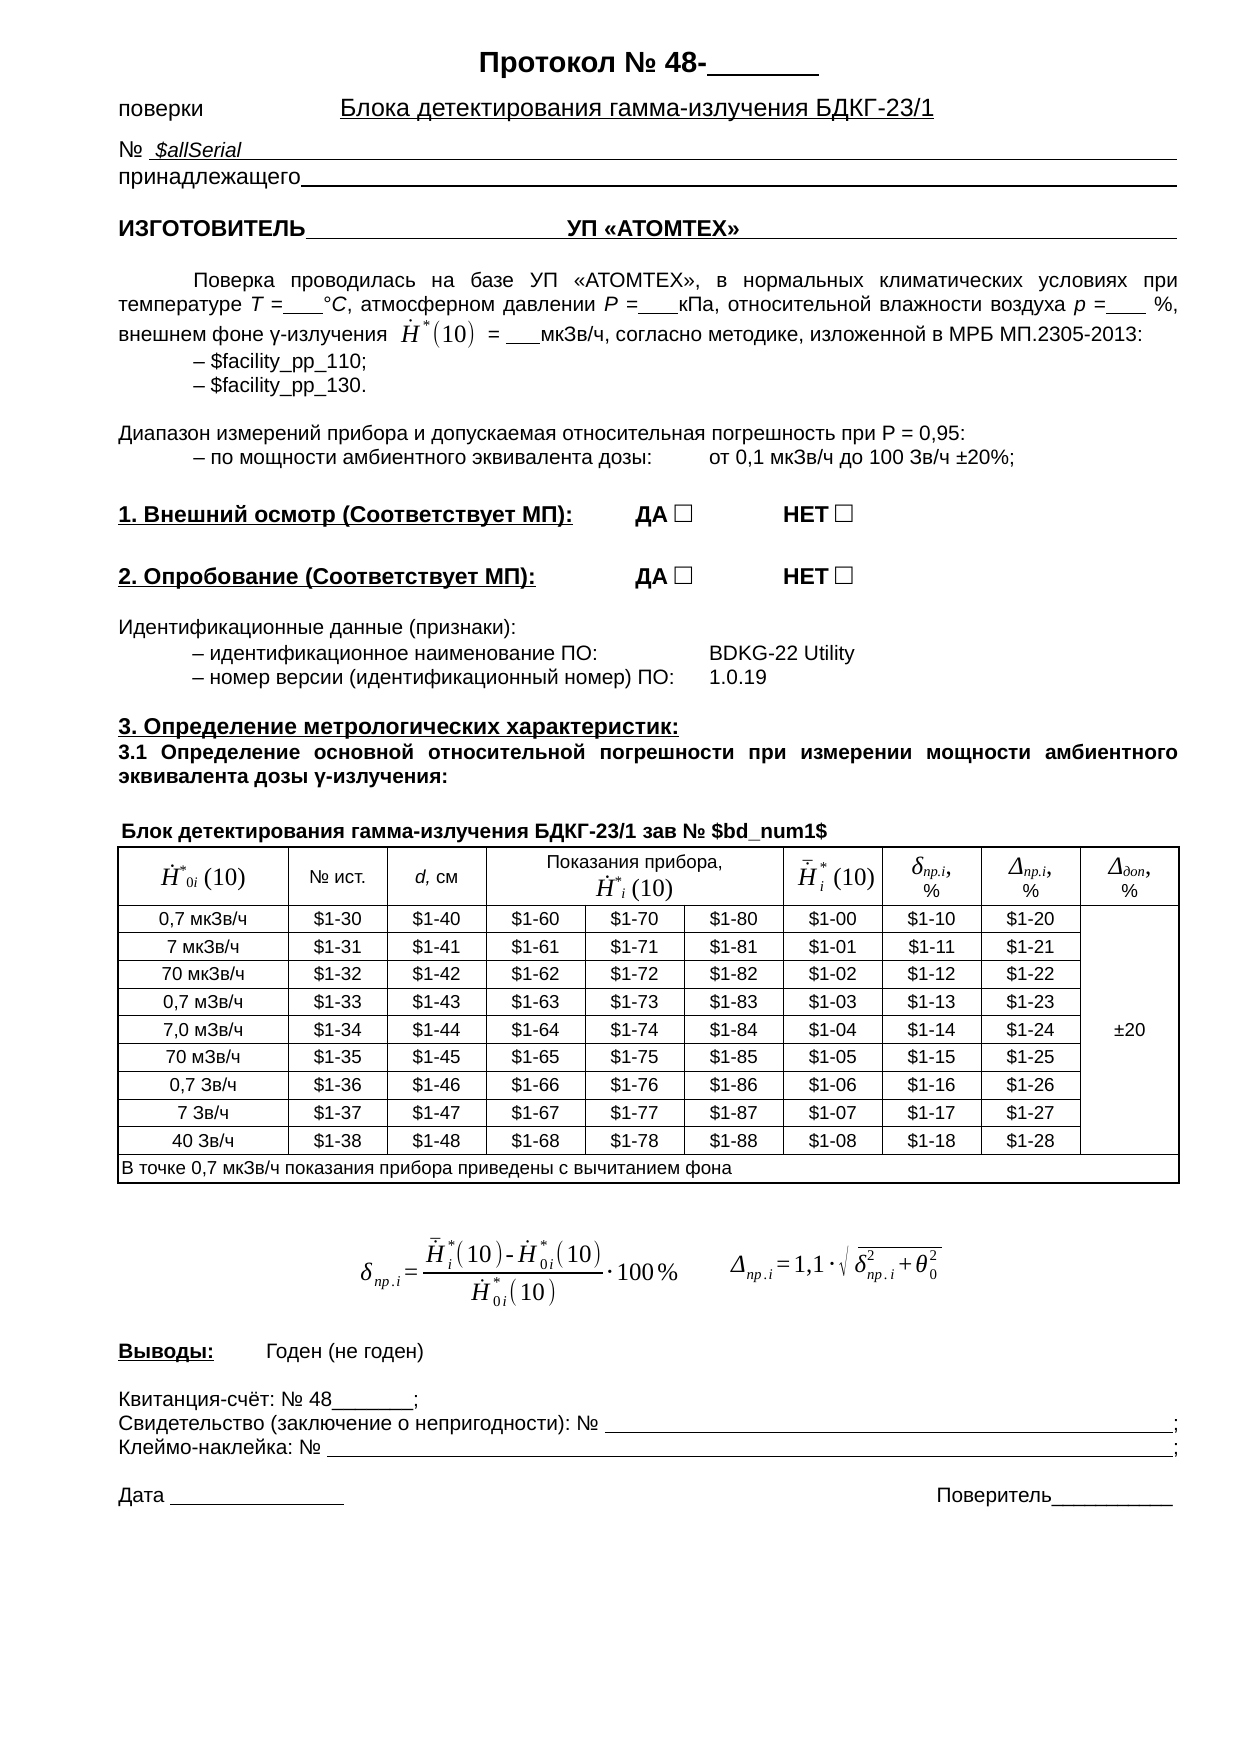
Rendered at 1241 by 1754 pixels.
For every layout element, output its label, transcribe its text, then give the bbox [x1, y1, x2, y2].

table_cell $1-01 [784, 933, 882, 960]
table_cell 70 мЗв/ч [119, 1044, 288, 1071]
table_cell $1-74 [586, 1016, 684, 1043]
table_cell $1-26 [982, 1072, 1080, 1098]
table_cell $1-66 [487, 1072, 585, 1098]
table_cell $1-62 [487, 961, 585, 988]
table_cell $1-18 [883, 1127, 981, 1154]
table_cell $1-75 [586, 1044, 684, 1071]
table_cell В точке 0,7 мкЗв/ч показания прибора приведены с вычитанием фона [119, 1155, 1178, 1182]
text – по мощности амбиентного эквивалента дозы: от 0,1 мкЗв/ч до 100 Зв/ч ±20%; [118, 445, 1179, 469]
table_cell $1-87 [685, 1100, 783, 1126]
text Клеймо-наклейка: № ; [118, 1435, 1179, 1459]
table_cell 0,7 мЗв/ч [119, 989, 288, 1015]
table_cell $1-77 [586, 1100, 684, 1126]
table_cell Показания прибора, Ḣ*i (10) [487, 848, 783, 904]
text – $facility_pp_110; [118, 349, 1179, 373]
table_cell (10) [784, 848, 882, 904]
table_cell $1-48 [388, 1127, 486, 1154]
text Свидетельство (заключение о непригодности): № ; [118, 1411, 1179, 1435]
table_cell $1-86 [685, 1072, 783, 1098]
table_cell d, см [388, 848, 486, 904]
table_cell $1-46 [388, 1072, 486, 1098]
table_cell $1-85 [685, 1044, 783, 1071]
table_cell $1-65 [487, 1044, 585, 1071]
table_cell $1-24 [982, 1016, 1080, 1043]
text Поверка проводилась на базе УП «АТОМТЕХ», в нормальных климатических условиях при температуре Т = °С, атмосферном давлении Р = кПа, относительной влажности воздуха р = %, внешнем фоне γ-излучения = мкЗв/ч, согласно методике, изложенной в МРБ МП.2305-2013: [118, 268, 1179, 349]
text Идентификационные данные (признаки): [118, 615, 1179, 639]
table_cell $1-67 [487, 1100, 585, 1126]
text 2. Опробование (Соответствует МП): ДА □ НЕТ □ [118, 557, 1179, 591]
table_cell ±20 [1081, 906, 1178, 1154]
table_cell $1-23 [982, 989, 1080, 1015]
table_cell $1-25 [982, 1044, 1080, 1071]
table_cell $1-08 [784, 1127, 882, 1154]
table_cell $1-22 [982, 961, 1080, 988]
table_cell $1-41 [388, 933, 486, 960]
table_cell $1-84 [685, 1016, 783, 1043]
table_cell $1-36 [289, 1072, 387, 1098]
table_cell $1-10 [883, 906, 981, 932]
table_cell $1-20 [982, 906, 1080, 932]
text 3. Определение метрологических характеристик: [118, 713, 1179, 739]
table_cell $1-02 [784, 961, 882, 988]
table_cell $1-27 [982, 1100, 1080, 1126]
table_cell 0,7 мкЗв/ч [119, 906, 288, 932]
table_cell 7 мкЗв/ч [119, 933, 288, 960]
table_cell $1-80 [685, 906, 783, 932]
table_cell $1-44 [388, 1016, 486, 1043]
table_cell $1-83 [685, 989, 783, 1015]
table_cell $1-76 [586, 1072, 684, 1098]
table_cell $1-40 [388, 906, 486, 932]
table_cell $1-68 [487, 1127, 585, 1154]
table_cell $1-81 [685, 933, 783, 960]
table_cell $1-05 [784, 1044, 882, 1071]
table_cell 70 мкЗв/ч [119, 961, 288, 988]
table_cell $1-45 [388, 1044, 486, 1071]
table_cell $1-37 [289, 1100, 387, 1126]
text принадлежащего [118, 163, 1179, 189]
table_cell Δдоп, % [1081, 848, 1178, 904]
table_cell $1-71 [586, 933, 684, 960]
table_cell $1-42 [388, 961, 486, 988]
text Диапазон измерений прибора и допускаемая относительная погрешность при Р = 0,95: [118, 421, 1179, 445]
text Дата Поверитель [118, 1483, 1179, 1507]
table_cell $1-31 [289, 933, 387, 960]
text № $allSerial [118, 136, 1179, 163]
table_cell 7,0 мЗв/ч [119, 1016, 288, 1043]
table_cell $1-35 [289, 1044, 387, 1071]
table_cell $1-06 [784, 1072, 882, 1098]
table_cell $1-17 [883, 1100, 981, 1126]
table_cell $1-07 [784, 1100, 882, 1126]
table_cell $1-15 [883, 1044, 981, 1071]
table_cell $1-16 [883, 1072, 981, 1098]
table_header Блок детектирования гамма-излучения БДКГ-23/1 зав № $bd_num1$ [118, 816, 1179, 846]
table_cell $1-14 [883, 1016, 981, 1043]
table_cell δпр.i, % [883, 848, 981, 904]
table_cell $1-78 [586, 1127, 684, 1154]
table_cell $1-12 [883, 961, 981, 988]
table_cell 40 Зв/ч [119, 1127, 288, 1154]
text поверки Блока детектирования гамма-излучения БДКГ-23/1 [118, 93, 1179, 122]
table_cell $1-63 [487, 989, 585, 1015]
table_cell $1-33 [289, 989, 387, 1015]
table_cell $1-28 [982, 1127, 1080, 1154]
text 3.1 Определение основной относительной погрешности при измерении мощности амбиентного эквивалента дозы γ-излучения: [118, 739, 1179, 787]
table_cell Δпр.i, % [982, 848, 1080, 904]
table_cell 7 Зв/ч [119, 1100, 288, 1126]
text ИЗГОТОВИТЕЛЬ УП «АТОМТЕХ» [118, 215, 1179, 242]
text Выводы: Годен (не годен) [118, 1339, 1179, 1363]
table_cell $1-61 [487, 933, 585, 960]
table_cell $1-82 [685, 961, 783, 988]
table_cell $1-30 [289, 906, 387, 932]
text Протокол № 48- [88, 45, 1179, 79]
table_cell $1-03 [784, 989, 882, 1015]
table_cell $1-38 [289, 1127, 387, 1154]
table_cell $1-32 [289, 961, 387, 988]
text – $facility_pp_130. [118, 373, 1179, 397]
table_cell $1-88 [685, 1127, 783, 1154]
table_cell $1-72 [586, 961, 684, 988]
table_cell № ист. [289, 848, 387, 904]
text – идентификационное наименование ПО: BDKG-22 Utility [118, 639, 1179, 665]
table_cell $1-21 [982, 933, 1080, 960]
table_cell $1-13 [883, 989, 981, 1015]
text 1. Внешний осмотр (Соответствует МП): ДА □ НЕТ □ [118, 495, 1179, 529]
text Квитанция-счёт: № 48_______; [118, 1387, 1179, 1411]
table_cell $1-70 [586, 906, 684, 932]
text – номер версии (идентификационный номер) ПО: 1.0.19 [118, 665, 1179, 689]
table_cell $1-00 [784, 906, 882, 932]
table_cell 0,7 Зв/ч [119, 1072, 288, 1098]
table_cell $1-04 [784, 1016, 882, 1043]
table_cell $1-43 [388, 989, 486, 1015]
table_cell $1-73 [586, 989, 684, 1015]
table_cell $1-34 [289, 1016, 387, 1043]
table_cell $1-64 [487, 1016, 585, 1043]
table_cell $1-60 [487, 906, 585, 932]
table_cell Ḣ*0i (10) [119, 848, 288, 904]
table_cell $1-47 [388, 1100, 486, 1126]
table_cell $1-11 [883, 933, 981, 960]
